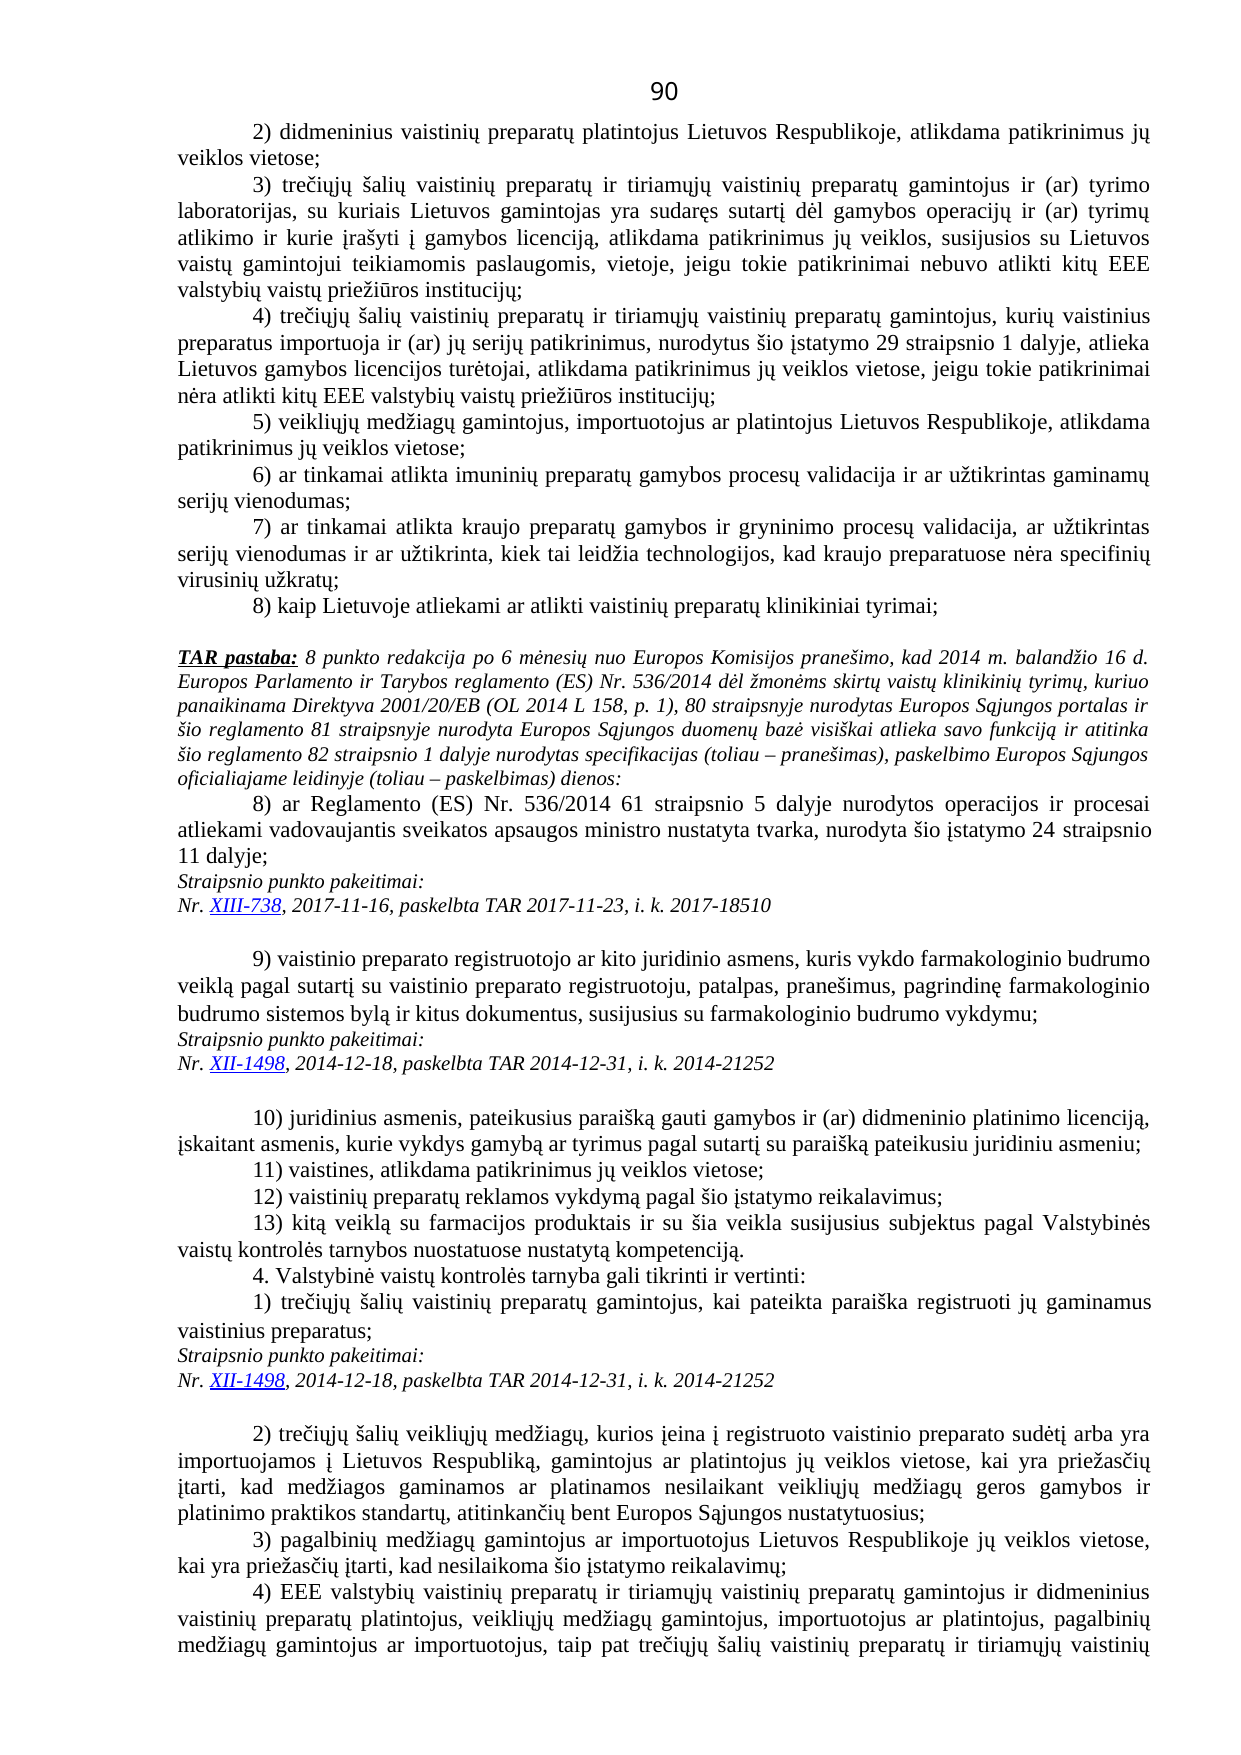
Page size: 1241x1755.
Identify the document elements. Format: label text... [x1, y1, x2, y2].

text Straipsnio punkto pakeitimai: [177, 1343, 1152, 1367]
text 6) ar tinkamai atlikta imuninių preparatų gamybos procesų validacija ir ar užtikrintas gaminamų serijų vienodumas; [177, 461, 1152, 513]
text 3) trečiųjų šalių vaistinių preparatų ir tiriamųjų vaistinių preparatų gamintojus ir (ar) tyrimo laboratorijas, su kuriais Lietuvos gamintojas yra sudaręs sutartį dėl gamybos operacijų ir (ar) tyrimų atlikimo ir kurie įrašyti į gamybos licenciją, atlikdama patikrinimus jų veiklos, susijusios su Lietuvos vaistų gamintojui teikiamomis paslaugomis, vietoje, jeigu tokie patikrinimai nebuvo atlikti kitų EEE valstybių vaistų priežiūros institucijų; [177, 171, 1152, 303]
text 10) juridinius asmenis, pateikusius paraišką gauti gamybos ir (ar) didmeninio platinimo licenciją, įskaitant asmenis, kurie vykdys gamybą ar tyrimus pagal sutartį su paraišką pateikusiu juridiniu asmeniu; [177, 1104, 1152, 1157]
text 3) pagalbinių medžiagų gamintojus ar importuotojus Lietuvos Respublikoje jų veiklos vietose, kai yra priežasčių įtarti, kad nesilaikoma šio įstatymo reikalavimų; [177, 1526, 1152, 1578]
text 2) trečiųjų šalių veikliųjų medžiagų, kurios įeina į registruoto vaistinio preparato sudėtį arba yra importuojamos į Lietuvos Respubliką, gamintojus ar platintojus jų veiklos vietose, kai yra priežasčių įtarti, kad medžiagos gaminamos ar platinamos nesilaikant veikliųjų medžiagų geros gamybos ir platinimo praktikos standartų, atitinkančių bent Europos Sąjungos nustatytuosius; [177, 1420, 1152, 1526]
text 1) trečiųjų šalių vaistinių preparatų gamintojus, kai pateikta paraiška registruoti jų gaminamus vaistinius preparatus; [177, 1288, 1152, 1343]
text 4. Valstybinė vaistų kontrolės tarnyba gali tikrinti ir vertinti: [177, 1262, 1152, 1288]
text Straipsnio punkto pakeitimai: [177, 869, 1152, 893]
text 11) vaistines, atlikdama patikrinimus jų veiklos vietose; [177, 1157, 1152, 1183]
text 13) kitą veiklą su farmacijos produktais ir su šia veikla susijusius subjektus pagal Valstybinės vaistų kontrolės tarnybos nuostatuose nustatytą kompetenciją. [177, 1209, 1152, 1262]
text 7) ar tinkamai atlikta kraujo preparatų gamybos ir gryninimo procesų validacija, ar užtikrintas serijų vienodumas ir ar užtikrinta, kiek tai leidžia technologijos, kad kraujo preparatuose nėra specifinių virusinių užkratų; [177, 513, 1152, 592]
text 4) EEE valstybių vaistinių preparatų ir tiriamųjų vaistinių preparatų gamintojus ir didmeninius vaistinių preparatų platintojus, veikliųjų medžiagų gamintojus, importuotojus ar platintojus, pagalbinių medžiagų gamintojus ar importuotojus, taip pat trečiųjų šalių vaistinių preparatų ir tiriamųjų vaistinių [177, 1578, 1152, 1657]
text 9) vaistinio preparato registruotojo ar kito juridinio asmens, kuris vykdo farmakologinio budrumo veiklą pagal sutartį su vaistinio preparato registruotoju, patalpas, pranešimus, pagrindinę farmakologinio budrumo sistemos bylą ir kitus dokumentus, susijusius su farmakologinio budrumo vykdymu; [177, 946, 1152, 1027]
text 2) didmeninius vaistinių preparatų platintojus Lietuvos Respublikoje, atlikdama patikrinimus jų veiklos vietose; [177, 118, 1152, 171]
text Nr. XII-1498, 2014-12-18, paskelbta TAR 2014-12-31, i. k. 2014-21252 [177, 1051, 1152, 1075]
text TAR pastaba: 8 punkto redakcija po 6 mėnesių nuo Europos Komisijos pranešimo, kad 2014 m. balandžio 16 d. Europos Parlamento ir Tarybos reglamento (ES) Nr. 536/2014 dėl žmonėms skirtų vaistų klinikinių tyrimų, kuriuo panaikinama Direktyva 2001/20/EB (OL 2014 L 158, p. 1), 80 straipsnyje nurodytas Europos Sąjungos portalas ir šio reglamento 81 straipsnyje nurodyta Europos Sąjungos duomenų bazė visiškai atlieka savo funkciją ir atitinka šio reglamento 82 straipsnio 1 dalyje nurodytas specifikacijas (toliau – pranešimas), paskelbimo Europos Sąjungos oficialiajame leidinyje (toliau – paskelbimas) dienos: [177, 645, 1152, 789]
text 5) veikliųjų medžiagų gamintojus, importuotojus ar platintojus Lietuvos Respublikoje, atlikdama patikrinimus jų veiklos vietose; [177, 408, 1152, 461]
text 12) vaistinių preparatų reklamos vykdymą pagal šio įstatymo reikalavimus; [177, 1183, 1152, 1209]
text 4) trečiųjų šalių vaistinių preparatų ir tiriamųjų vaistinių preparatų gamintojus, kurių vaistinius preparatus importuoja ir (ar) jų serijų patikrinimus, nurodytus šio įstatymo 29 straipsnio 1 dalyje, atlieka Lietuvos gamybos licencijos turėtojai, atlikdama patikrinimus jų veiklos vietose, jeigu tokie patikrinimai nėra atlikti kitų EEE valstybių vaistų priežiūros institucijų; [177, 303, 1152, 408]
text Straipsnio punkto pakeitimai: [177, 1027, 1152, 1051]
text 8) kaip Lietuvoje atliekami ar atlikti vaistinių preparatų klinikiniai tyrimai; [177, 592, 1152, 619]
text 8) ar Reglamento (ES) Nr. 536/2014 61 straipsnio 5 dalyje nurodytos operacijos ir procesai atliekami vadovaujantis sveikatos apsaugos ministro nustatyta tvarka, nurodyta šio įstatymo 24 straipsnio 11 dalyje; [177, 789, 1152, 869]
text Nr. XIII-738, 2017-11-16, paskelbta TAR 2017-11-23, i. k. 2017-18510 [177, 893, 1152, 917]
text Nr. XII-1498, 2014-12-18, paskelbta TAR 2014-12-31, i. k. 2014-21252 [177, 1367, 1152, 1392]
